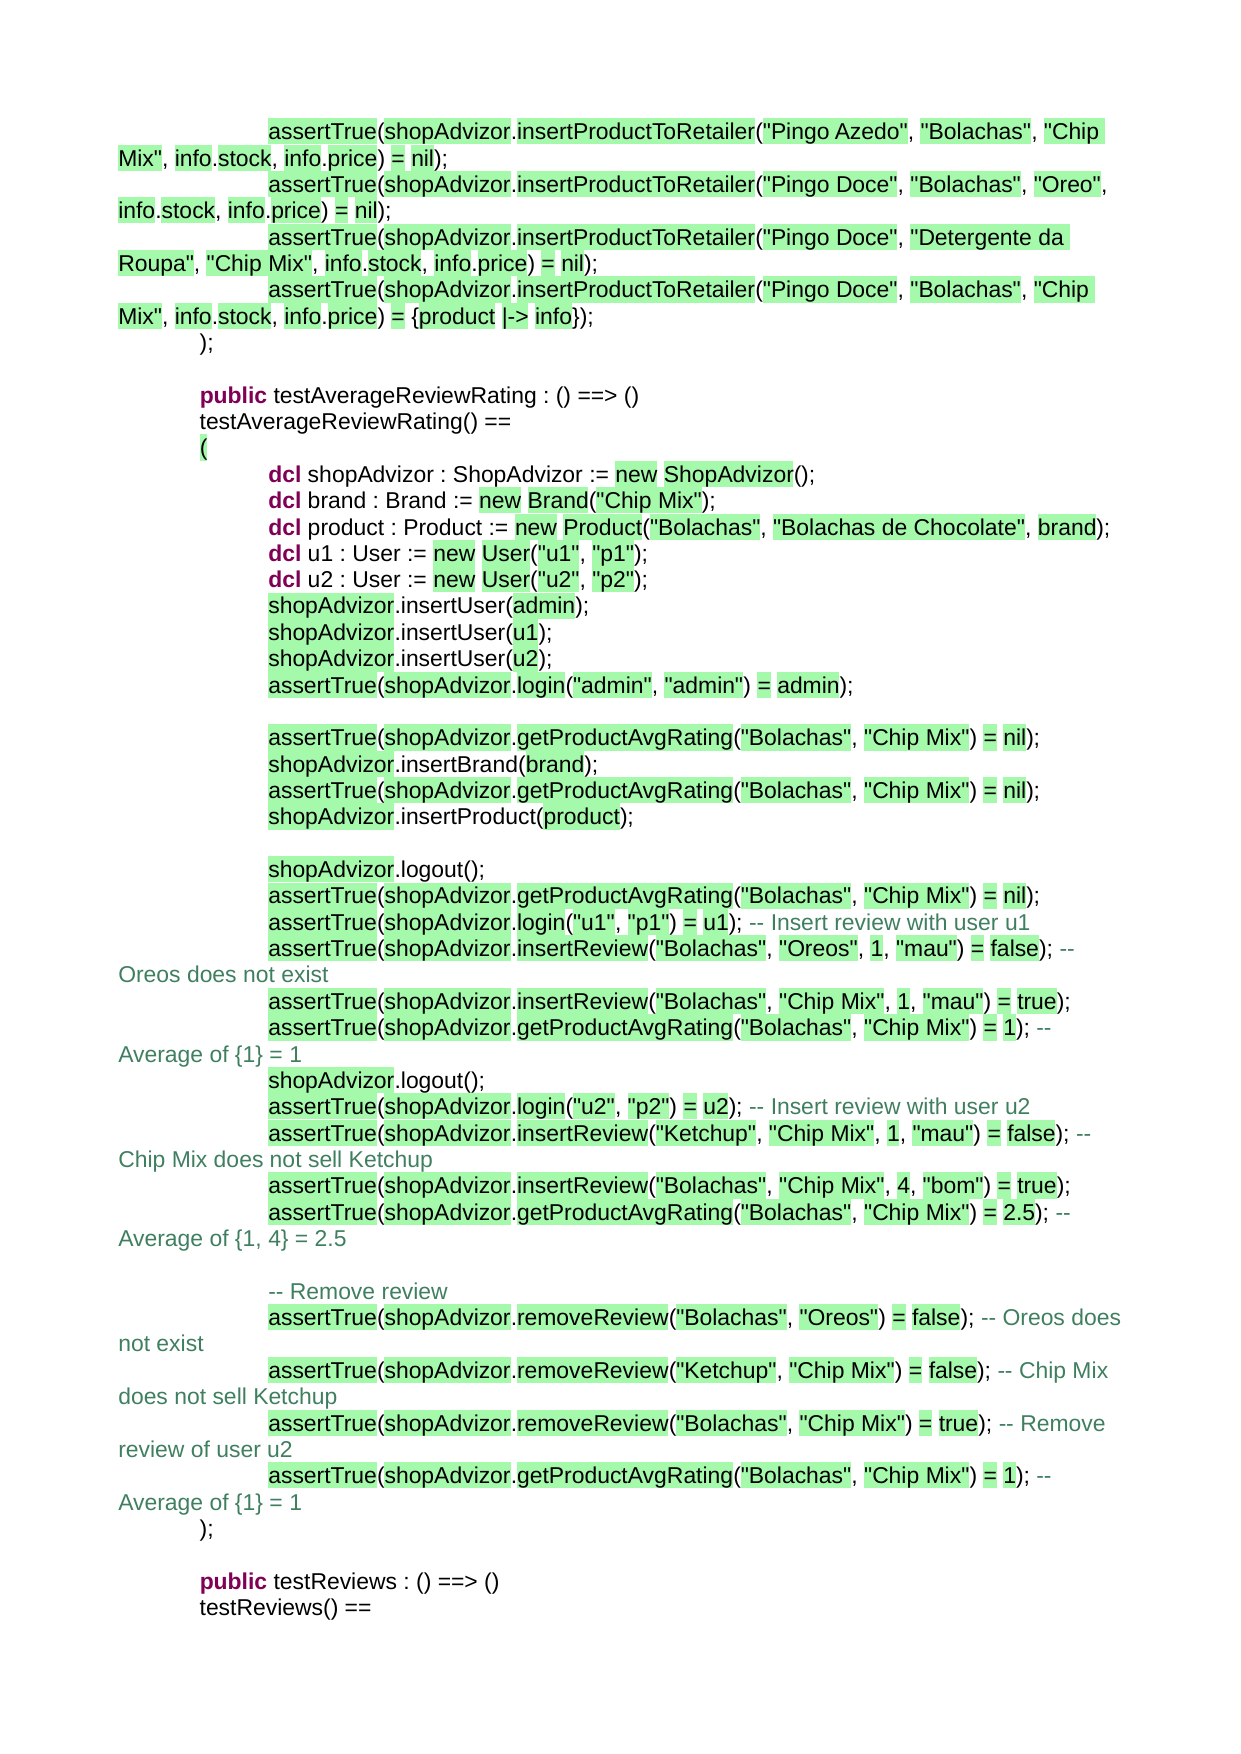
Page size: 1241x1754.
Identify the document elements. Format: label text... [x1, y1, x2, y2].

text assertTrue(shopAdvizor.getProductAvgRating("Bolachas", "Chip Mix") = 1); -- Average of {1} = 1 [118, 1462, 1122, 1515]
text testAverageReviewRating() == [118, 408, 1122, 434]
text dcl product : Product := new Product("Bolachas", "Bolachas de Chocolate", brand); [118, 513, 1122, 540]
text assertTrue(shopAdvizor.insertProductToRetailer("Pingo Doce", "Detergente da Roupa", "Chip Mix", info.stock, info.price) = nil); [118, 223, 1122, 276]
text assertTrue(shopAdvizor.insertReview("Bolachas", "Chip Mix", 4, "bom") = true); [118, 1172, 1122, 1199]
text shopAdvizor.logout(); [118, 1067, 1122, 1093]
text assertTrue(shopAdvizor.getProductAvgRating("Bolachas", "Chip Mix") = nil); [118, 882, 1122, 909]
text testReviews() == [118, 1594, 1122, 1620]
text shopAdvizor.logout(); [118, 856, 1122, 882]
text shopAdvizor.insertUser(admin); [118, 592, 1122, 619]
text shopAdvizor.insertUser(u1); [118, 619, 1122, 645]
text assertTrue(shopAdvizor.insertReview("Bolachas", "Oreos", 1, "mau") = false); -- Oreos does not exist [118, 935, 1122, 988]
text assertTrue(shopAdvizor.insertProductToRetailer("Pingo Doce", "Bolachas", "Chip Mix", info.stock, info.price) = {product |-> info}); [118, 276, 1122, 329]
text dcl brand : Brand := new Brand("Chip Mix"); [118, 487, 1122, 513]
text assertTrue(shopAdvizor.getProductAvgRating("Bolachas", "Chip Mix") = nil); [118, 724, 1122, 751]
text dcl u2 : User := new User("u2", "p2"); [118, 566, 1122, 592]
text ); [118, 1515, 1122, 1541]
text public testReviews : () ==> () [118, 1568, 1122, 1594]
text public testAverageReviewRating : () ==> () [118, 382, 1122, 408]
text -- Remove review [118, 1278, 1122, 1304]
text assertTrue(shopAdvizor.insertReview("Bolachas", "Chip Mix", 1, "mau") = true); [118, 988, 1122, 1014]
text assertTrue(shopAdvizor.removeReview("Ketchup", "Chip Mix") = false); -- Chip Mix does not sell Ketchup [118, 1357, 1122, 1409]
text dcl shopAdvizor : ShopAdvizor := new ShopAdvizor(); [118, 461, 1122, 487]
text ); [118, 329, 1122, 355]
text assertTrue(shopAdvizor.login("admin", "admin") = admin); [118, 672, 1122, 698]
text shopAdvizor.insertProduct(product); [118, 803, 1122, 830]
text assertTrue(shopAdvizor.login("u1", "p1") = u1); -- Insert review with user u1 [118, 909, 1122, 935]
text assertTrue(shopAdvizor.login("u2", "p2") = u2); -- Insert review with user u2 [118, 1093, 1122, 1119]
text assertTrue(shopAdvizor.removeReview("Bolachas", "Oreos") = false); -- Oreos does not exist [118, 1304, 1122, 1357]
text assertTrue(shopAdvizor.removeReview("Bolachas", "Chip Mix") = true); -- Remove review of user u2 [118, 1409, 1122, 1462]
text dcl u1 : User := new User("u1", "p1"); [118, 540, 1122, 566]
text assertTrue(shopAdvizor.getProductAvgRating("Bolachas", "Chip Mix") = 1); -- Average of {1} = 1 [118, 1014, 1122, 1067]
text assertTrue(shopAdvizor.getProductAvgRating("Bolachas", "Chip Mix") = nil); [118, 777, 1122, 803]
text shopAdvizor.insertUser(u2); [118, 645, 1122, 672]
text assertTrue(shopAdvizor.getProductAvgRating("Bolachas", "Chip Mix") = 2.5); -- Average of {1, 4} = 2.5 [118, 1199, 1122, 1251]
text ( [118, 434, 1122, 461]
text assertTrue(shopAdvizor.insertReview("Ketchup", "Chip Mix", 1, "mau") = false); -- Chip Mix does not sell Ketchup [118, 1119, 1122, 1172]
text assertTrue(shopAdvizor.insertProductToRetailer("Pingo Azedo", "Bolachas", "Chip Mix", info.stock, info.price) = nil); [118, 118, 1122, 171]
text assertTrue(shopAdvizor.insertProductToRetailer("Pingo Doce", "Bolachas", "Oreo", info.stock, info.price) = nil); [118, 171, 1122, 223]
text shopAdvizor.insertBrand(brand); [118, 751, 1122, 777]
